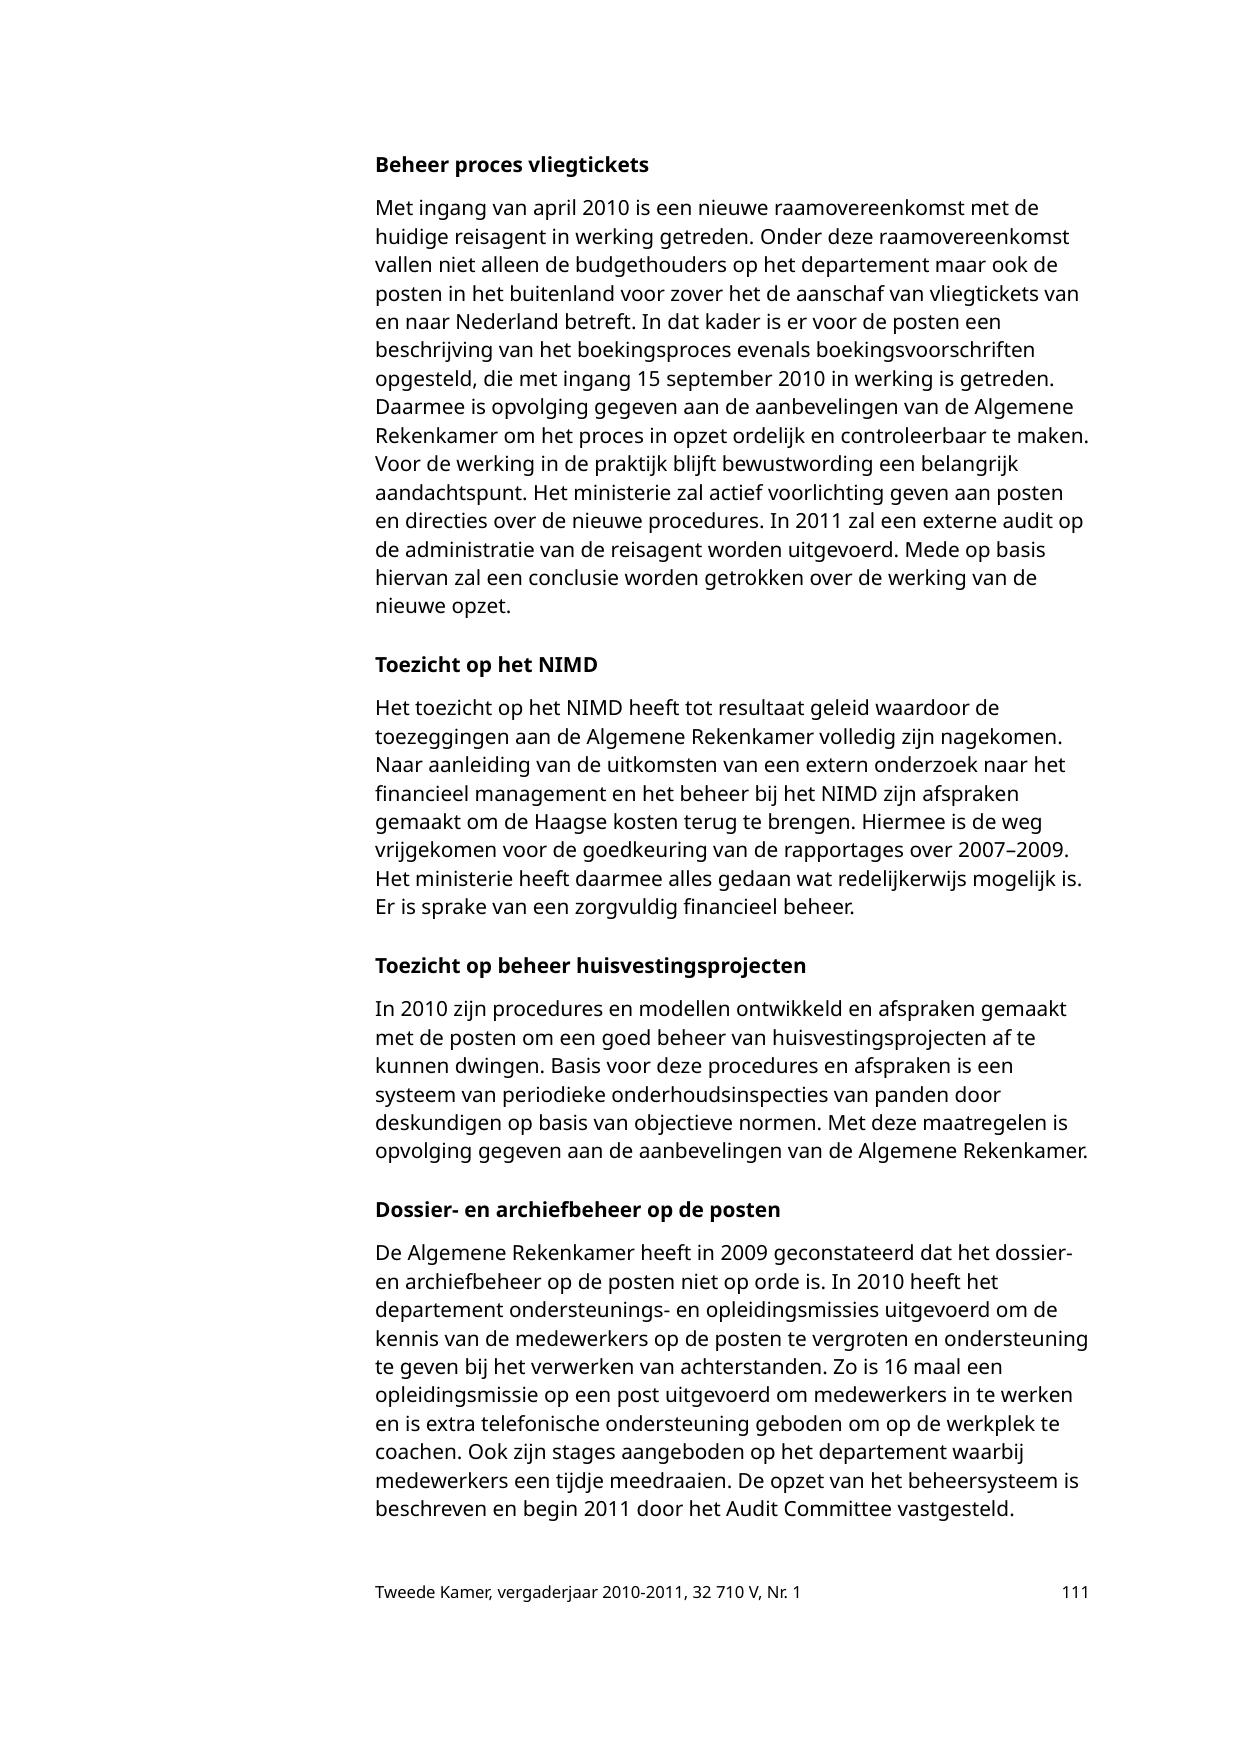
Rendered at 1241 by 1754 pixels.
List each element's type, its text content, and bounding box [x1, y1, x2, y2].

text Toezicht op het NIMD [375, 650, 1090, 678]
text Dossier- en archiefbeheer op de posten [375, 1195, 1090, 1223]
text Het toezicht op het NIMD heeft tot resultaat geleid waardoor de toezeggingen aan de Algemene Rekenkamer volledig zijn nagekomen. Naar aanleiding van de uitkomsten van een extern onderzoek naar het financieel management en het beheer bij het NIMD zijn afspraken gemaakt om de Haagse kosten terug te brengen. Hiermee is de weg vrijgekomen voor de goedkeuring van de rapportages over 2007–2009. Het ministerie heeft daarmee alles gedaan wat redelijkerwijs mogelijk is. Er is sprake van een zorgvuldig financieel beheer. [375, 693, 1090, 921]
text Beheer proces vliegtickets [375, 150, 1090, 178]
text In 2010 zijn procedures en modellen ontwikkeld en afspraken gemaakt met de posten om een goed beheer van huisvestingsprojecten af te kunnen dwingen. Basis voor deze procedures en afspraken is een systeem van periodieke onderhoudsinspecties van panden door deskundigen op basis van objectieve normen. Met deze maatregelen is opvolging gegeven aan de aanbevelingen van de Algemene Rekenkamer. [375, 994, 1090, 1165]
text Toezicht op beheer huisvestingsprojecten [375, 951, 1090, 979]
text Met ingang van april 2010 is een nieuwe raamovereenkomst met de huidige reisagent in werking getreden. Onder deze raamovereenkomst vallen niet alleen de budgethouders op het departement maar ook de posten in het buitenland voor zover het de aanschaf van vliegtickets van en naar Nederland betreft. In dat kader is er voor de posten een beschrijving van het boekingsproces evenals boekingsvoorschriften opgesteld, die met ingang 15 september 2010 in werking is getreden. Daarmee is opvolging gegeven aan de aanbevelingen van de Algemene Rekenkamer om het proces in opzet ordelijk en controleerbaar te maken. Voor de werking in de praktijk blijft bewustwording een belangrijk aandachtspunt. Het ministerie zal actief voorlichting geven aan posten en directies over de nieuwe procedures. In 2011 zal een externe audit op de administratie van de reisagent worden uitgevoerd. Mede op basis hiervan zal een conclusie worden getrokken over de werking van de nieuwe opzet. [375, 193, 1090, 620]
text De Algemene Rekenkamer heeft in 2009 geconstateerd dat het dossier- en archiefbeheer op de posten niet op orde is. In 2010 heeft het departement ondersteunings- en opleidingsmissies uitgevoerd om de kennis van de medewerkers op de posten te vergroten en ondersteuning te geven bij het verwerken van achterstanden. Zo is 16 maal een opleidingsmissie op een post uitgevoerd om medewerkers in te werken en is extra telefonische ondersteuning geboden om op de werkplek te coachen. Ook zijn stages aangeboden op het departement waarbij medewerkers een tijdje meedraaien. De opzet van het beheersysteem is beschreven en begin 2011 door het Audit Committee vastgesteld. [375, 1238, 1090, 1523]
